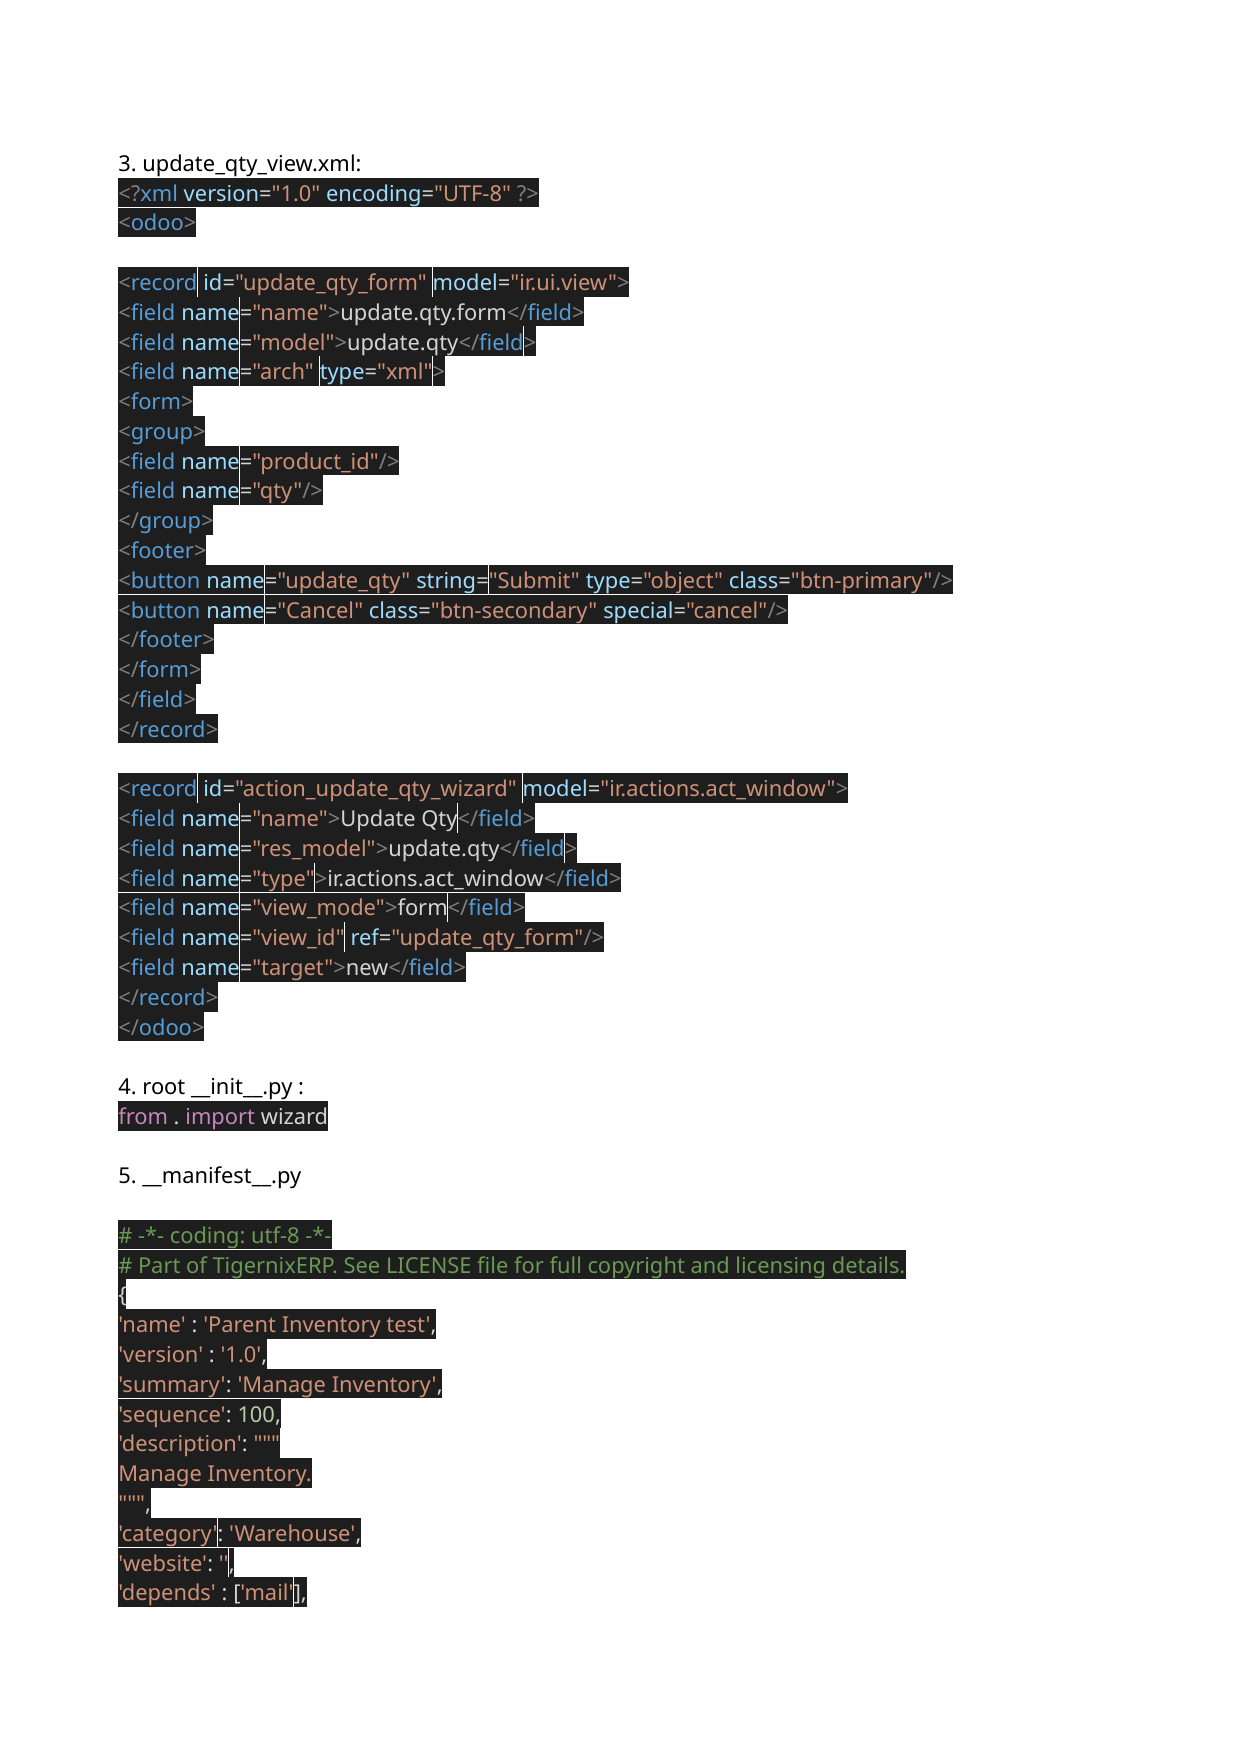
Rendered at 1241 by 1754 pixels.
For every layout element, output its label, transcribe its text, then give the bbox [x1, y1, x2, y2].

text <field name="name">update.qty.form</field> [118, 297, 1122, 326]
text from . import wizard [118, 1101, 1122, 1131]
text <field name="product_id"/> [118, 446, 1122, 475]
text 3. update_qty_view.xml: [118, 148, 1122, 178]
text <button name="Cancel" class="btn-secondary" special="cancel"/> [118, 594, 1122, 624]
text 'category': 'Warehouse', [118, 1518, 1122, 1547]
text <record id="update_qty_form" model="ir.ui.view"> [118, 267, 1122, 297]
text <record id="action_update_qty_wizard" model="ir.actions.act_window"> [118, 773, 1122, 803]
text </field> [118, 684, 1122, 714]
text 'summary': 'Manage Inventory', [118, 1369, 1122, 1398]
text { [118, 1279, 1122, 1309]
text </record> [118, 982, 1122, 1012]
text <form> [118, 386, 1122, 416]
text <field name="res_model">update.qty</field> [118, 833, 1122, 863]
text 'description': """ [118, 1428, 1122, 1458]
text <field name="type">ir.actions.act_window</field> [118, 863, 1122, 892]
text <field name="target">new</field> [118, 952, 1122, 982]
text 5. __manifest__.py [118, 1160, 1122, 1190]
text 'version' : '1.0', [118, 1339, 1122, 1369]
text <?xml version="1.0" encoding="UTF-8" ?> [118, 178, 1122, 207]
text <field name="qty"/> [118, 475, 1122, 505]
text """, [118, 1488, 1122, 1518]
text Manage Inventory. [118, 1458, 1122, 1488]
text 'depends' : ['mail'], [118, 1577, 1122, 1607]
text </odoo> [118, 1012, 1122, 1041]
text <button name="update_qty" string="Submit" type="object" class="btn-primary"/> [118, 565, 1122, 594]
text 'sequence': 100, [118, 1398, 1122, 1428]
text </group> [118, 505, 1122, 535]
text <field name="model">update.qty</field> [118, 326, 1122, 356]
text # -*- coding: utf-8 -*- [118, 1220, 1122, 1249]
text <field name="view_id" ref="update_qty_form"/> [118, 922, 1122, 952]
text </form> [118, 654, 1122, 684]
text <footer> [118, 535, 1122, 565]
text 'website': '', [118, 1547, 1122, 1577]
text </record> [118, 714, 1122, 743]
text <odoo> [118, 207, 1122, 237]
text 4. root __init__.py : [118, 1071, 1122, 1101]
text <field name="view_mode">form</field> [118, 892, 1122, 922]
text <group> [118, 416, 1122, 446]
text </footer> [118, 624, 1122, 654]
text # Part of TigernixERP. See LICENSE file for full copyright and licensing details. [118, 1249, 1122, 1279]
text 'name' : 'Parent Inventory test', [118, 1309, 1122, 1339]
text <field name="arch" type="xml"> [118, 356, 1122, 386]
text <field name="name">Update Qty</field> [118, 803, 1122, 833]
